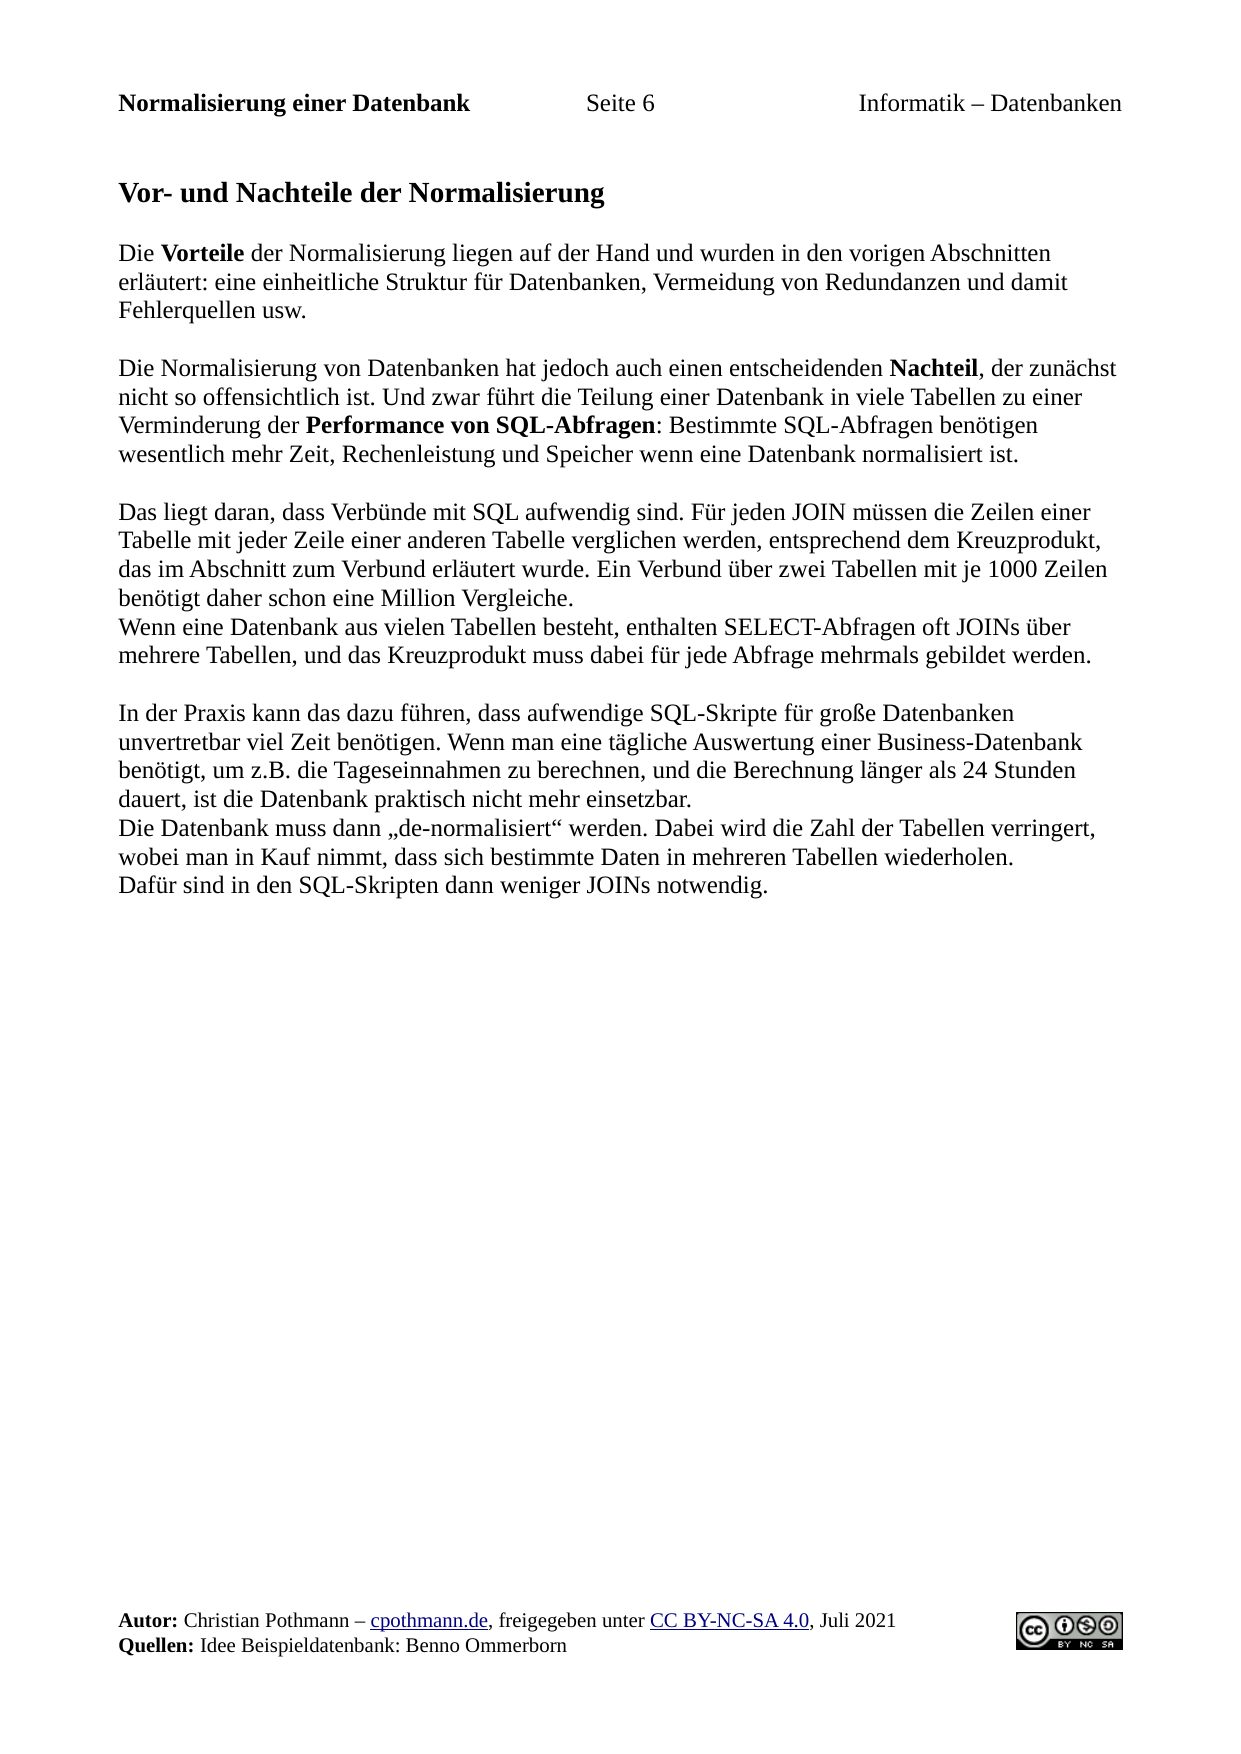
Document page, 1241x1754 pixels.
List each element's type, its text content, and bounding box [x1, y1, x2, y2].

text Die Vorteile der Normalisierung liegen auf der Hand und wurden in den vorigen Abschnitten erläutert: eine einheitliche Struktur für Datenbanken, Vermeidung von Redundanzen und damit Fehlerquellen usw. [118, 238, 1122, 324]
text In der Praxis kann das dazu führen, dass aufwendige SQL-Skripte für große Datenbanken unvertretbar viel Zeit benötigen. Wenn man eine tägliche Auswertung einer Business-Datenbank benötigt, um z.B. die Tageseinnahmen zu berechnen, und die Berechnung länger als 24 Stunden dauert, ist die Datenbank praktisch nicht mehr einsetzbar. [118, 698, 1122, 813]
text Wenn eine Datenbank aus vielen Tabellen besteht, enthalten SELECT-Abfragen oft JOINs über mehrere Tabellen, und das Kreuzprodukt muss dabei für jede Abfrage mehrmals gebildet werden. [118, 612, 1122, 669]
text Die Datenbank muss dann „de-normalisiert“ werden. Dabei wird die Zahl der Tabellen verringert, wobei man in Kauf nimmt, dass sich bestimmte Daten in mehreren Tabellen wiederholen. [118, 813, 1122, 870]
text Die Normalisierung von Datenbanken hat jedoch auch einen entscheidenden Nachteil, der zunächst nicht so offensichtlich ist. Und zwar führt die Teilung einer Datenbank in viele Tabellen zu einer Verminderung der Performance von SQL-Abfragen: Bestimmte SQL-Abfragen benötigen wesentlich mehr Zeit, Rechenleistung und Speicher wenn eine Datenbank normalisiert ist. [118, 353, 1122, 468]
text Autor: Christian Pothmann – cpothmann.de, freigegeben unter CC BY-NC-SA 4.0, Juli 2021 [118, 1608, 1122, 1632]
text Das liegt daran, dass Verbünde mit SQL aufwendig sind. Für jeden JOIN müssen die Zeilen einer Tabelle mit jeder Zeile einer anderen Tabelle verglichen werden, entsprechend dem Kreuzprodukt, das im Abschnitt zum Verbund erläutert wurde. Ein Verbund über zwei Tabellen mit je 1000 Zeilen benötigt daher schon eine Million Vergleiche. [118, 497, 1122, 612]
text Vor- und Nachteile der Normalisierung [118, 176, 1122, 209]
text Dafür sind in den SQL-Skripten dann weniger JOINs notwendig. [118, 870, 1122, 899]
picture [1016, 1612, 1123, 1650]
text Quellen: Idee Beispieldatenbank: Benno Ommerborn [118, 1632, 1122, 1657]
